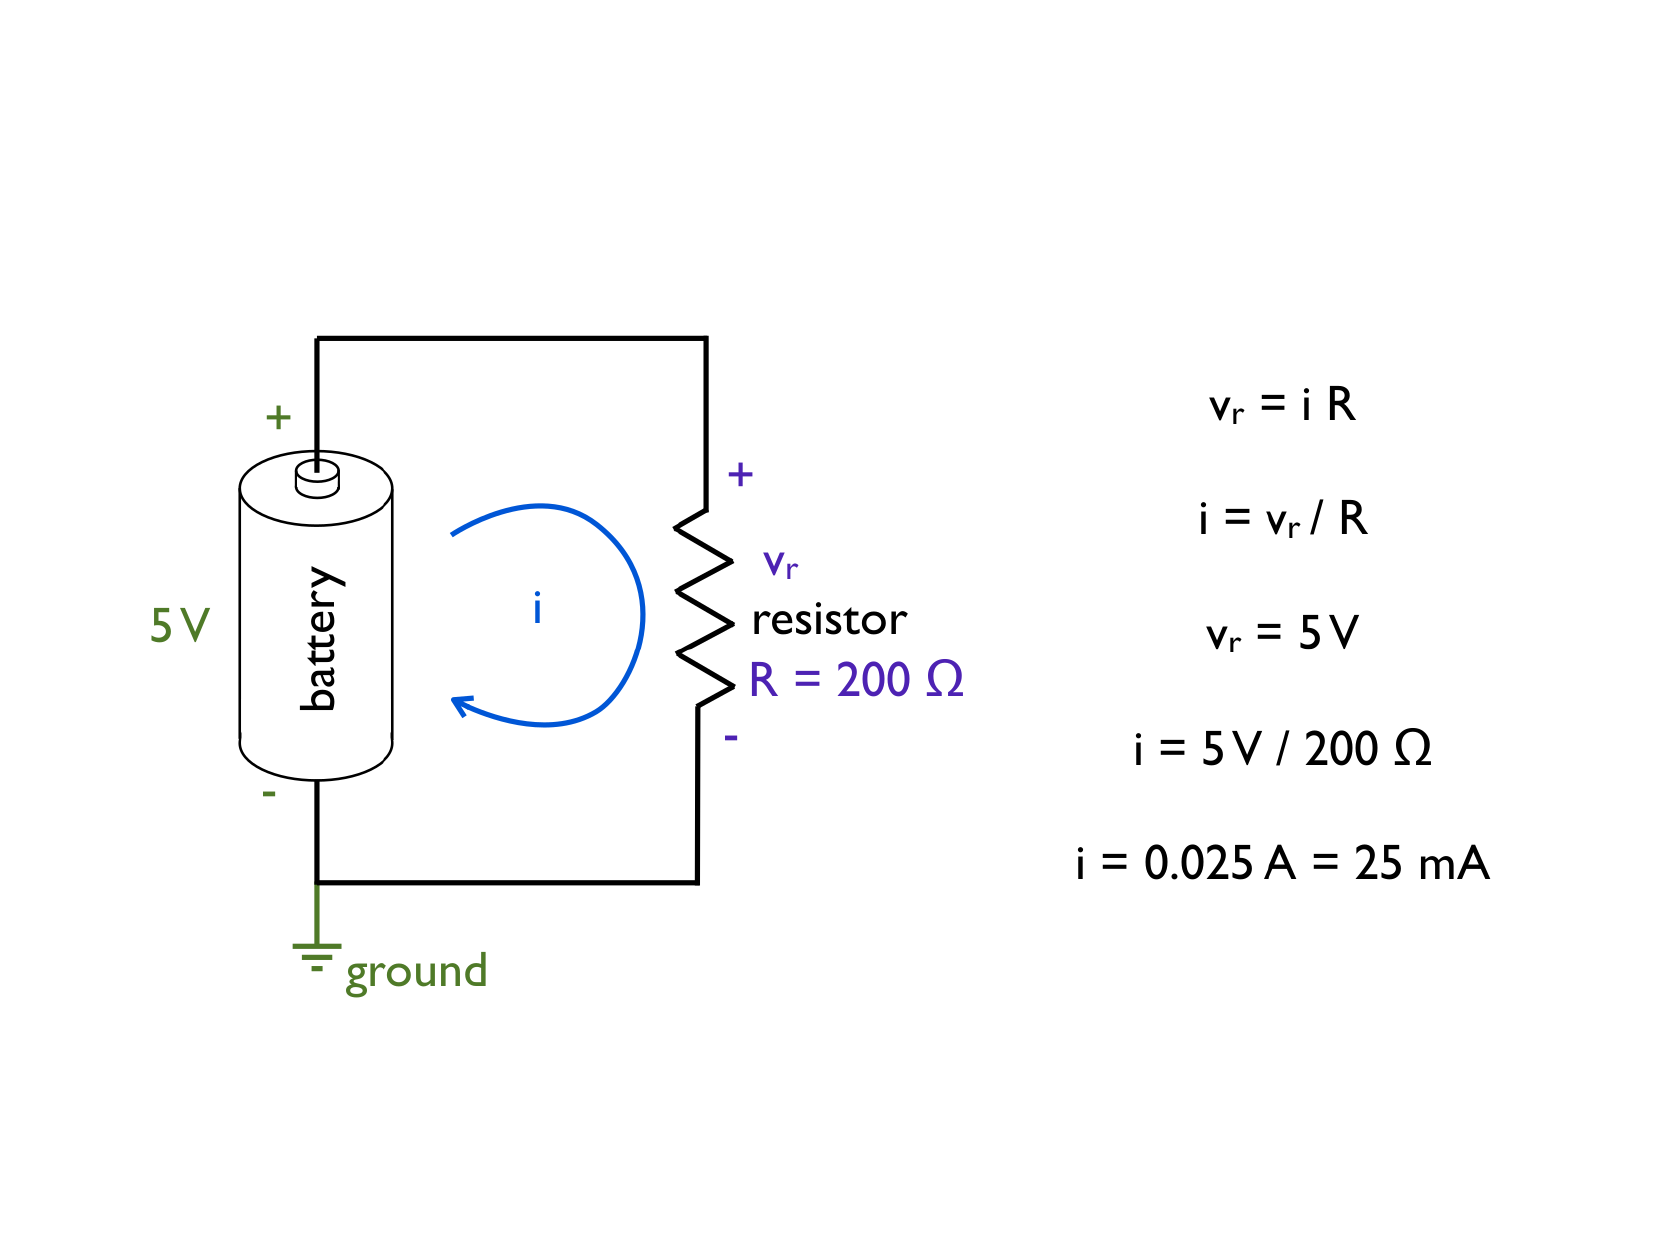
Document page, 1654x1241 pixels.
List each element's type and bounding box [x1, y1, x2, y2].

picture [89, 290, 1564, 1010]
